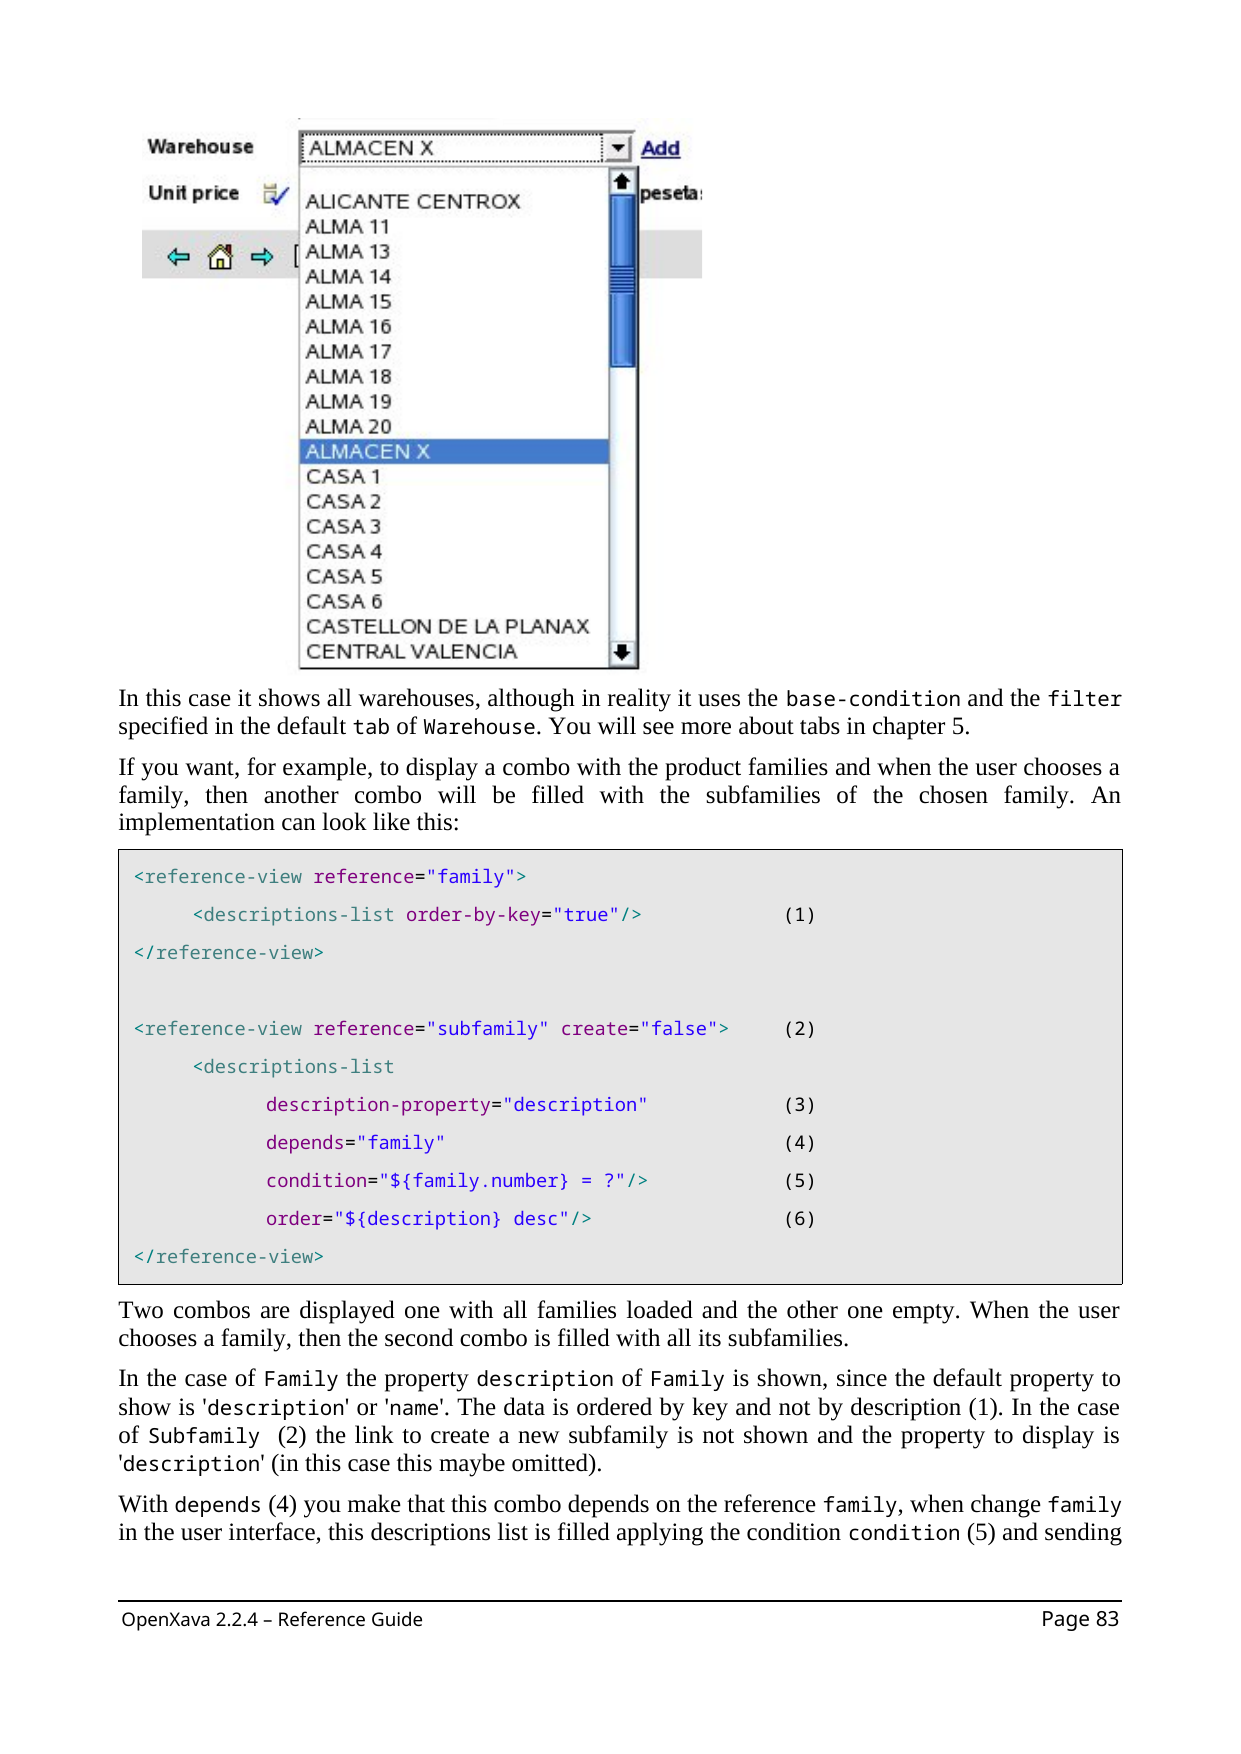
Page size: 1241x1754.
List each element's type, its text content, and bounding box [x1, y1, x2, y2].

text <descriptions-list [119, 1039, 1122, 1077]
text description-property="description" (3) [119, 1077, 1122, 1115]
text </reference-view> [119, 1229, 1122, 1284]
text In this case it shows all warehouses, although in reality it uses the base-condition and the filter specified in the default tab of Warehouse. You will see more about tabs in chapter 5. [118, 118, 1122, 741]
text <descriptions-list order-by-key="true"/> (1) [119, 887, 1122, 925]
text In the case of Family the property description of Family is shown, since the default property to show is 'description' or 'name'. The data is ordered by key and not by description (1). In the case of Subfamily (2) the link to create a new subfamily is not shown and the property to display is 'description' (in this case this maybe omitted). [118, 1364, 1122, 1477]
text With depends (4) you make that this combo depends on the reference family, when change family in the user interface, this descriptions list is filled applying the condition condition (5) and sending [118, 1490, 1122, 1546]
text <reference-view reference="family"> [119, 850, 1122, 887]
text Two combos are displayed one with all families loaded and the other one empty. When the user chooses a family, then the second combo is filled with all its subfamilies. [118, 1297, 1122, 1352]
text If you want, for example, to display a combo with the product families and when the user chooses a family, then another combo will be filled with the subfamilies of the chosen family. An implementation can look like this: [118, 753, 1122, 836]
text condition="${family.number} = ?"/> (5) [119, 1153, 1122, 1191]
text order="${description} desc"/> (6) [119, 1191, 1122, 1229]
text <reference-view reference="subfamily" create="false"> (2) [119, 1001, 1122, 1039]
text depends="family" (4) [119, 1115, 1122, 1153]
text </reference-view> [119, 925, 1122, 963]
picture [142, 118, 703, 684]
